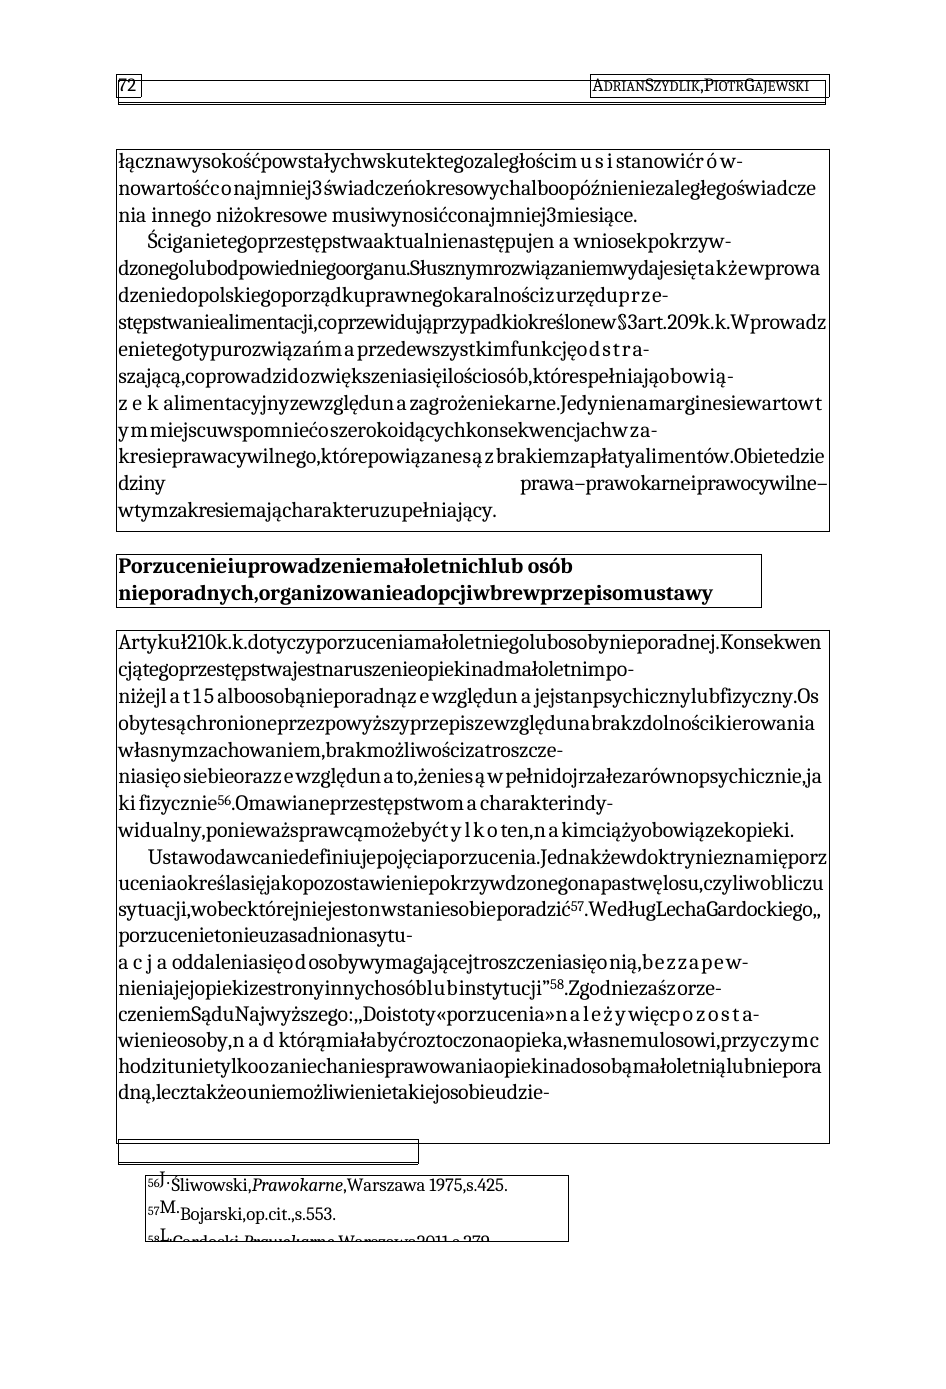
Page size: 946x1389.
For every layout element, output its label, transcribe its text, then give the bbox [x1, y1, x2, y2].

text łącznawysokośćpowstałychwskutektegozaległościmusistanowićrów-nowartośćconajmniej3świadczeńokresowychalboopóźnieniezaległegoświadczenia innego niżokresowe musiwynosićconajmniej3miesiące. [118, 150, 827, 227]
text Ustawodawcaniedefiniujepojęciaporzucenia.Jednakżewdoktrynieznamięporzuceniaokreślasięjakopozostawieniepokrzywdzonegonapastwęlosu,czyliwobliczusytuacji,wobecktórejniejestonwstaniesobieporadzić57.WedługLechaGardockiego,,porzucenietonieuzasadnionasytu-acjaoddaleniasięodosobywymagającejtroszczeniasięonią,bezzapew-nieniajejopiekizestronyinnychosóblubinstytucji”58.Zgodniezaśzorze-czeniemSąduNajwyższego:,,Doistoty«porzucenia»należywięcpozosta-wienieosoby,nadktórąmiałabyćroztoczonaopieka,własnemulosowi,przyczymchodzitunietylkoozaniechaniesprawowaniaopiekinadosobąmałoletniąlubnieporadną,lecztakżeouniemożliwienietakiejosobieudzie- [118, 845, 828, 1105]
text Artykuł210k.k.dotyczyporzuceniamałoletniegolubosobynieporadnej.Konsekwencjątegoprzestępstwajestnaruszenieopiekinadmałoletnimpo-niżejlat15alboosobąnieporadnązewzględunajejstanpsychicznylubfizyczny.Osobytesąchronioneprzezpowyższyprzepiszewzględunabrakzdolnościkierowaniawłasnymzachowaniem,brakmożliwościzatroszcze-niasięosiebieorazzewzględunato,żeniesąwpełnidojrzałezarównopsychicznie,jakifizycznie56.Omawianeprzestępstwomacharakterindy-widualny,ponieważsprawcąmożebyćtylkoten,nakimciążyobowiązekopieki. [118, 631, 827, 843]
text 72 [119, 81, 141, 96]
text 58L.Gardocki,Prawokarne,Warszawa2011,s.279. [148, 1225, 568, 1241]
text Porzucenieiuprowadzeniemałoletnichlub osób nieporadnych,organizowanieadopcjiwbrewprzepisomustawy [118, 555, 759, 606]
text ADRIANSZYDLIK,PIOTRGAJEWSKI [592, 75, 829, 96]
text 56J.Śliwowski,Prawokarne,Warszawa 1975,s.425. [148, 1176, 568, 1196]
text 57M.Bojarski,op.cit.,s.553. [148, 1196, 568, 1225]
text [118, 75, 141, 80]
text Ściganietegoprzestępstwaaktualnienastępujenawniosekpokrzyw-dzonegolubodpowiedniegoorganu.Słusznymrozwiązaniemwydajesiętakżewprowadzeniedopolskiegoporządkuprawnegokaralnościzurzęduprze-stępstwaniealimentacji,coprzewidująprzypadkiokreślonew§3art.209k.k.Wprowadzenietegotypurozwiązańmaprzedewszystkimfunkcjęodstra-szającą,coprowadzidozwiększeniasięilościosób,którespełniająobowią-zekalimentacyjnyzewzględunazagrożeniekarne.Jedynienamarginesiewartowtymmiejscuwspomniećoszerokoidącychkonsekwencjachwza-kresieprawacywilnego,którepowiązanesązbrakiemzapłatyalimentów.Obietedziedziny prawa–prawokarneiprawocywilne–wtymzakresiemającharakteruzupełniający. [118, 229, 827, 523]
